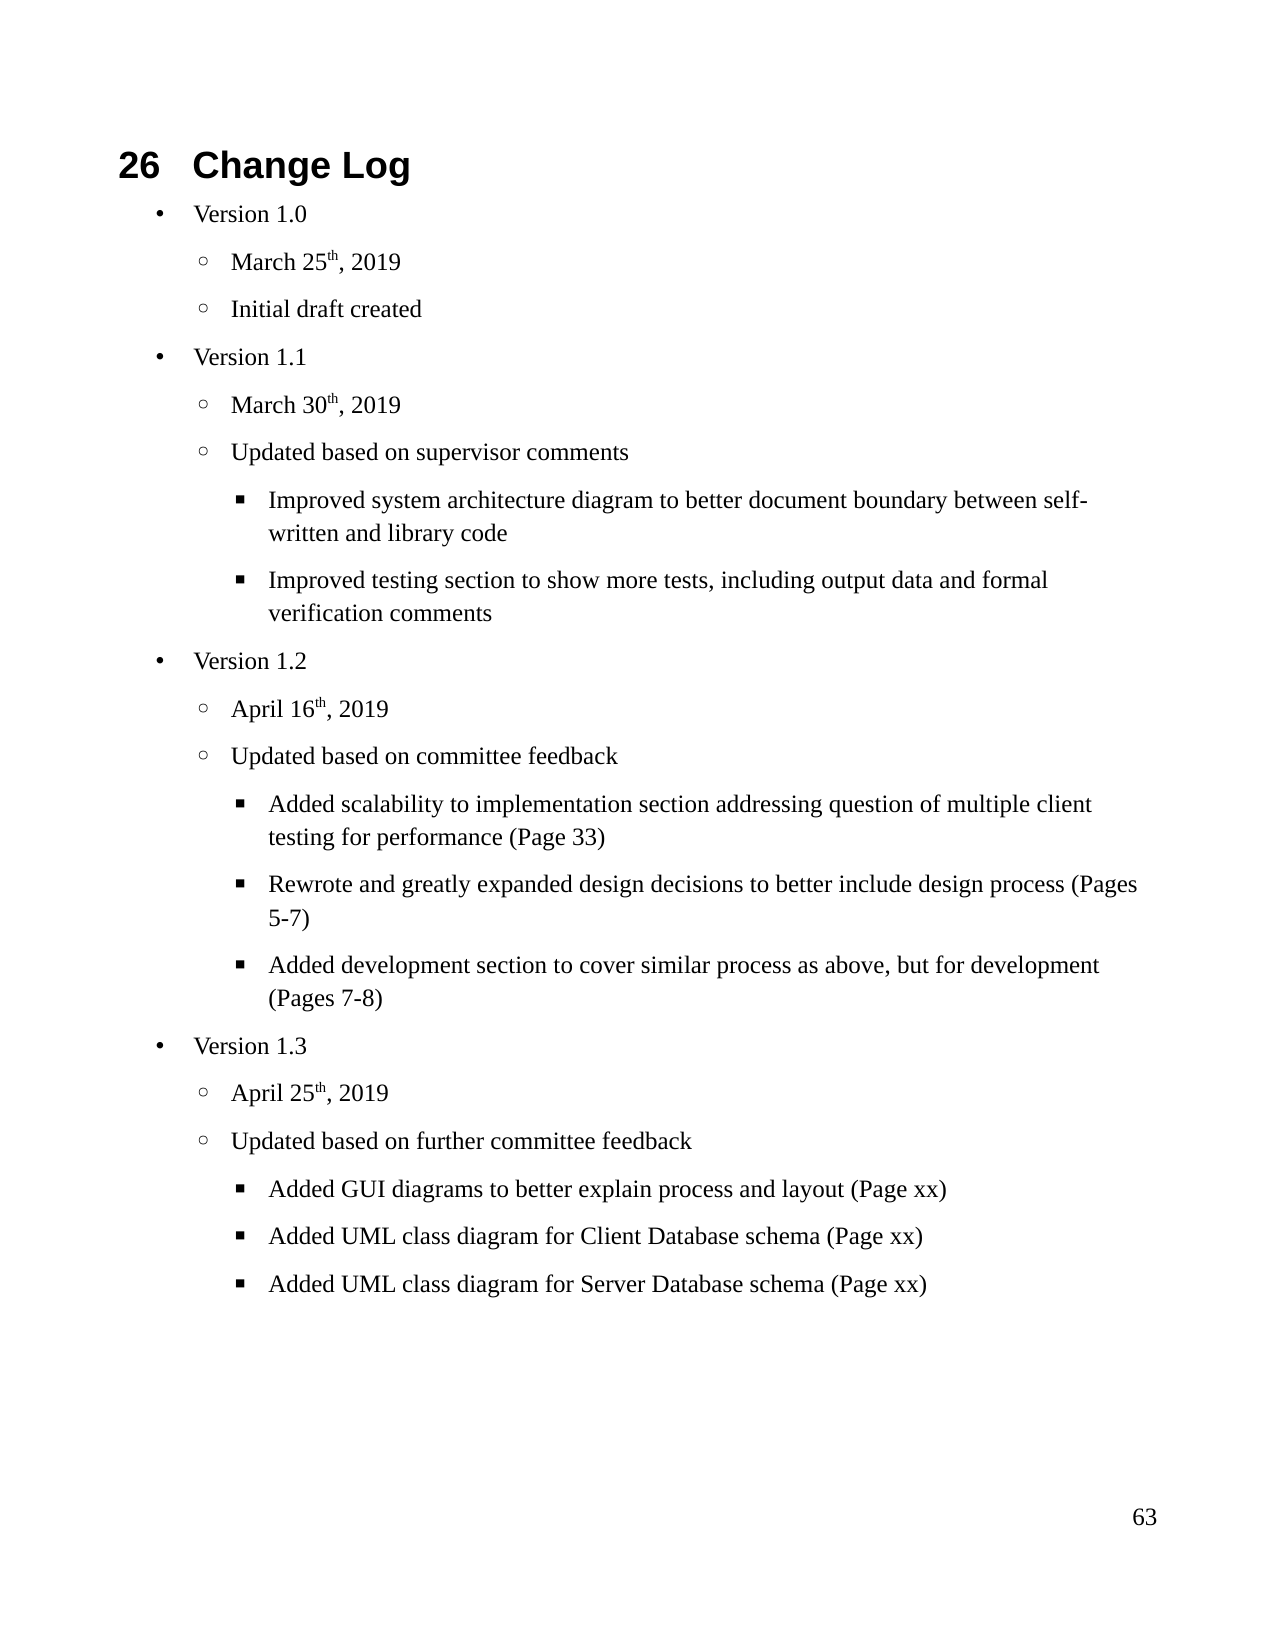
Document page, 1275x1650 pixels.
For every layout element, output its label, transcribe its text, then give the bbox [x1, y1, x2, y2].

list April 25th, 2019 [193, 1078, 1157, 1107]
list Version 1.1 [156, 342, 1157, 371]
list March 25th, 2019 [193, 247, 1157, 276]
list Added development section to cover similar process as above, but for development (Pages 7-8) [231, 950, 1157, 1012]
subtitle Change Log [118, 143, 1157, 187]
list Updated based on committee feedback [193, 741, 1157, 770]
list Added scalability to implementation section addressing question of multiple client testing for performance (Page 33) [231, 789, 1157, 851]
list Version 1.2 [156, 646, 1157, 675]
list Added UML class diagram for Client Database schema (Page xx) [231, 1221, 1157, 1250]
list Version 1.0 [156, 199, 1157, 228]
list April 16th, 2019 [193, 694, 1157, 722]
list Updated based on supervisor comments [193, 437, 1157, 466]
list Improved system architecture diagram to better document boundary between self-written and library code [231, 485, 1157, 547]
list Version 1.3 [156, 1031, 1157, 1059]
list Improved testing section to show more tests, including output data and formal verification comments [231, 566, 1157, 627]
list March 30th, 2019 [193, 390, 1157, 418]
list Rewrote and greatly expanded design decisions to better include design process (Pages 5-7) [231, 869, 1157, 931]
list Added UML class diagram for Server Database schema (Page xx) [231, 1269, 1157, 1298]
list Initial draft created [193, 294, 1157, 323]
list Updated based on further committee feedback [193, 1126, 1157, 1155]
list Added GUI diagrams to better explain process and layout (Page xx) [231, 1174, 1157, 1202]
